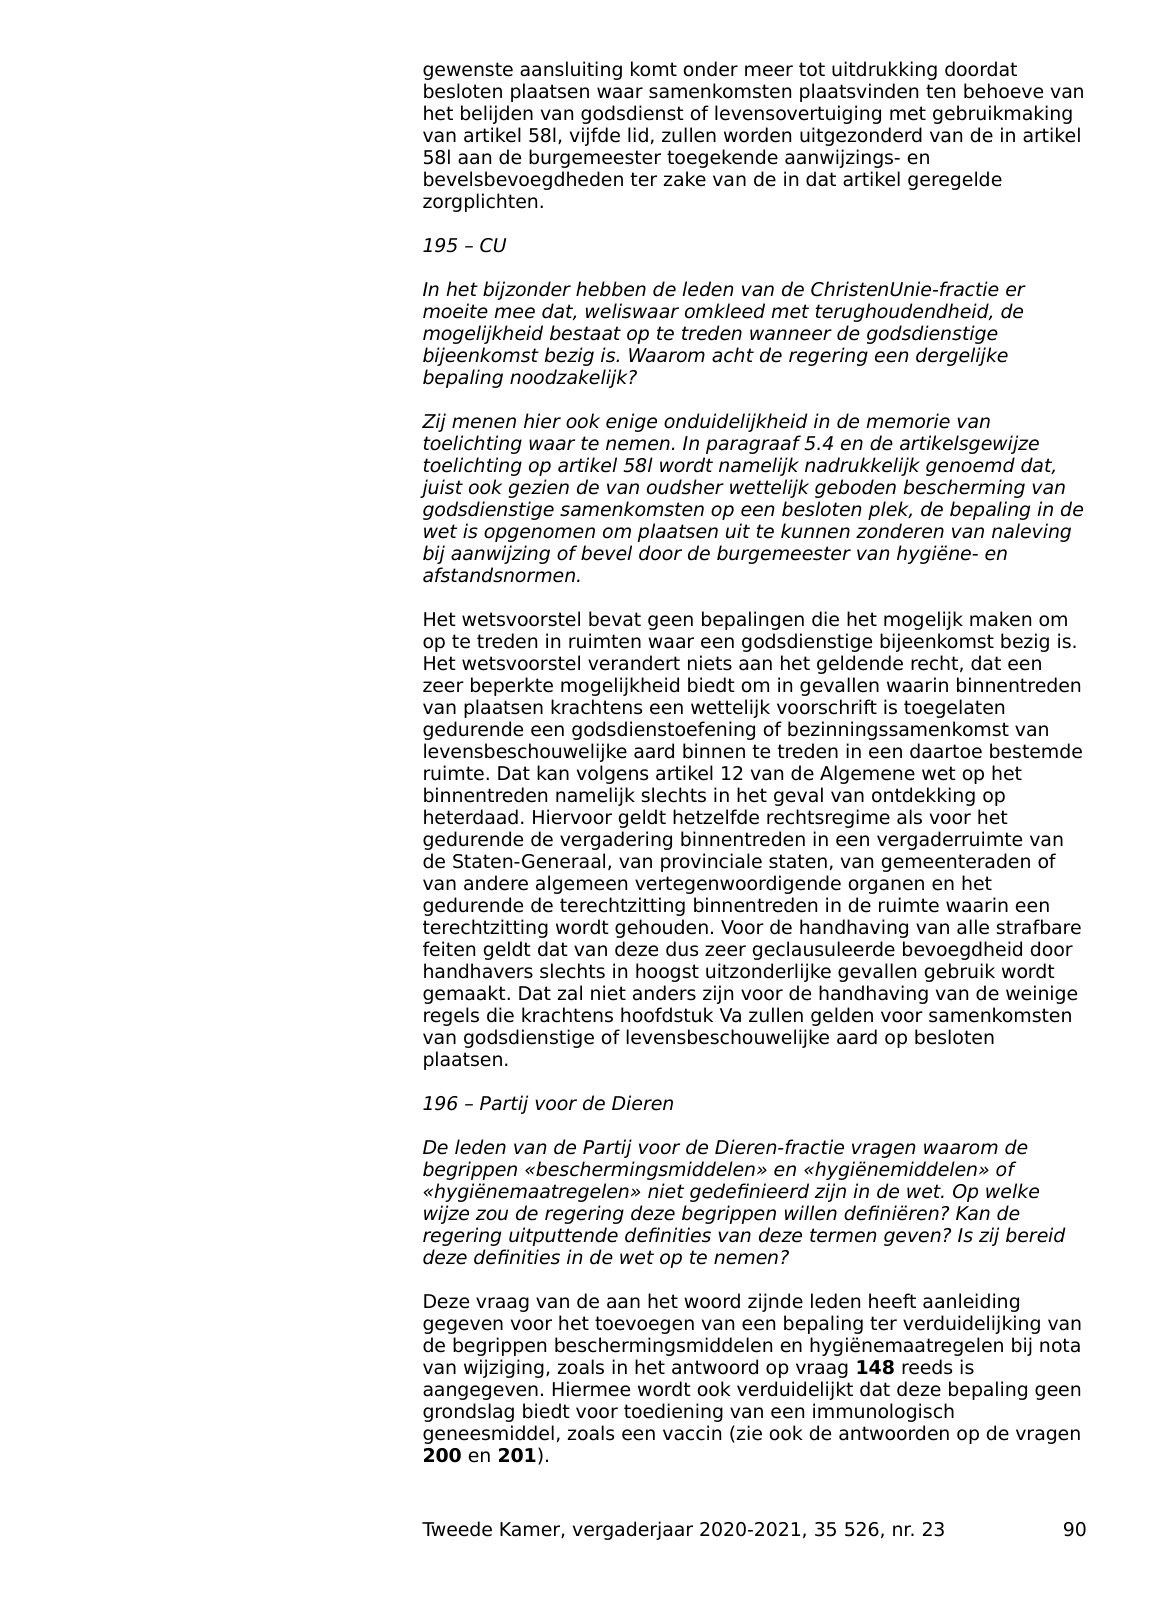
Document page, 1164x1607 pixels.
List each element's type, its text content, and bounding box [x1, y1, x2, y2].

text De leden van de Partij voor de Dieren-fractie vragen waarom de begrippen «beschermingsmiddelen» en «hygiënemiddelen» of «hygiënemaatregelen» niet gedefinieerd zijn in de wet. Op welke wijze zou de regering deze begrippen willen definiëren? Kan de regering uitputtende definities van deze termen geven? Is zij bereid deze definities in de wet op te nemen? [422, 1137, 1087, 1269]
subtitle 196 – Partij voor de Dieren [422, 1093, 1087, 1115]
text gewenste aansluiting komt onder meer tot uitdrukking doordat besloten plaatsen waar samenkomsten plaatsvinden ten behoeve van het belijden van godsdienst of levensovertuiging met gebruikmaking van artikel 58l, vijfde lid, zullen worden uitgezonderd van de in artikel 58l aan de burgemeester toegekende aanwijzings- en bevelsbevoegdheden ter zake van de in dat artikel geregelde zorgplichten. [422, 59, 1087, 213]
text Deze vraag van de aan het woord zijnde leden heeft aanleiding gegeven voor het toevoegen van een bepaling ter verduidelijking van de begrippen beschermingsmiddelen en hygiënemaatregelen bij nota van wijziging, zoals in het antwoord op vraag 148 reeds is aangegeven. Hiermee wordt ook verduidelijkt dat deze bepaling geen grondslag biedt voor toediening van een immunologisch geneesmiddel, zoals een vaccin (zie ook de antwoorden op de vragen 200 en 201). [422, 1291, 1087, 1467]
text In het bijzonder hebben de leden van de ChristenUnie-fractie er moeite mee dat, weliswaar omkleed met terughoudendheid, de mogelijkheid bestaat op te treden wanneer de godsdienstige bijeenkomst bezig is. Waarom acht de regering een dergelijke bepaling noodzakelijk? [422, 279, 1087, 389]
text Zij menen hier ook enige onduidelijkheid in de memorie van toelichting waar te nemen. In paragraaf 5.4 en de artikelsgewijze toelichting op artikel 58l wordt namelijk nadrukkelijk genoemd dat, juist ook gezien de van oudsher wettelijk geboden bescherming van godsdienstige samenkomsten op een besloten plek, de bepaling in de wet is opgenomen om plaatsen uit te kunnen zonderen van naleving bij aanwijzing of bevel door de burgemeester van hygiëne- en afstandsnormen. [422, 411, 1087, 587]
text Het wetsvoorstel bevat geen bepalingen die het mogelijk maken om op te treden in ruimten waar een godsdienstige bijeenkomst bezig is. Het wetsvoorstel verandert niets aan het geldende recht, dat een zeer beperkte mogelijkheid biedt om in gevallen waarin binnentreden van plaatsen krachtens een wettelijk voorschrift is toegelaten gedurende een godsdienstoefening of bezinningssamenkomst van levensbeschouwelijke aard binnen te treden in een daartoe bestemde ruimte. Dat kan volgens artikel 12 van de Algemene wet op het binnentreden namelijk slechts in het geval van ontdekking op heterdaad. Hiervoor geldt hetzelfde rechtsregime als voor het gedurende de vergadering binnentreden in een vergaderruimte van de Staten-Generaal, van provinciale staten, van gemeenteraden of van andere algemeen vertegenwoordigende organen en het gedurende de terechtzitting binnentreden in de ruimte waarin een terechtzitting wordt gehouden. Voor de handhaving van alle strafbare feiten geldt dat van deze dus zeer geclausuleerde bevoegdheid door handhavers slechts in hoogst uitzonderlijke gevallen gebruik wordt gemaakt. Dat zal niet anders zijn voor de handhaving van de weinige regels die krachtens hoofdstuk Va zullen gelden voor samenkomsten van godsdienstige of levensbeschouwelijke aard op besloten plaatsen. [422, 609, 1087, 1071]
subtitle 195 – CU [422, 235, 1087, 257]
